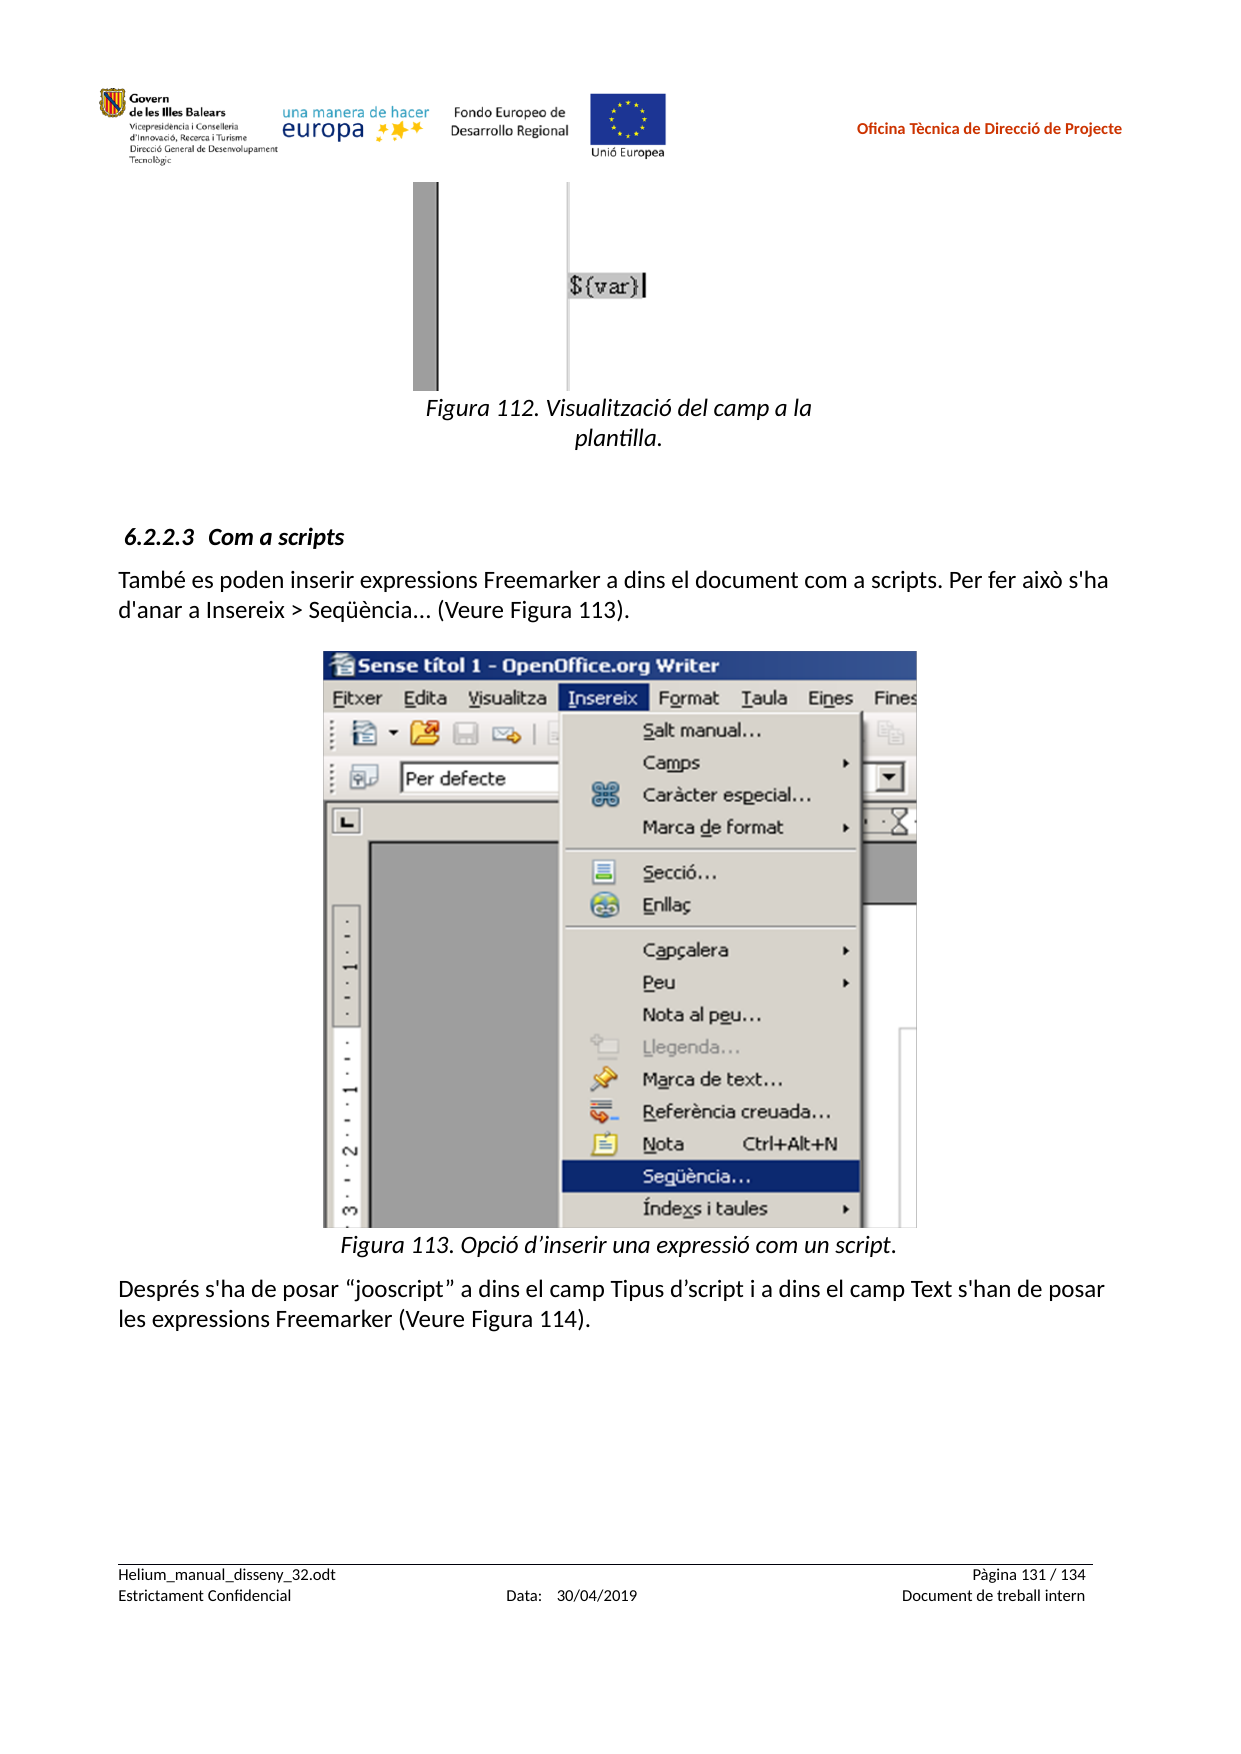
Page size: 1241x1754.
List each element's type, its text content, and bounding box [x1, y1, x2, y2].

picture [321, 649, 919, 1230]
picture [411, 180, 829, 392]
text També es poden inserir expressions Freemarker a dins el document com a scripts. Per fer això s'ha d'anar a Insereix > Seqüència... (Veure Figura 113). [118, 564, 1122, 625]
picture [99, 87, 668, 166]
text Figura 113. Opció d’inserir una expressió com un script. [281, 1230, 959, 1260]
text Després s'ha de posar “jooscript” a dins el camp Tipus d’script i a dins el camp Text s'han de posar les expressions Freemarker (Veure Figura 114). [118, 637, 1122, 1334]
subtitle Com a scripts [118, 521, 1122, 551]
text Figura 112. Visualització del camp a la plantilla. [380, 392, 860, 453]
